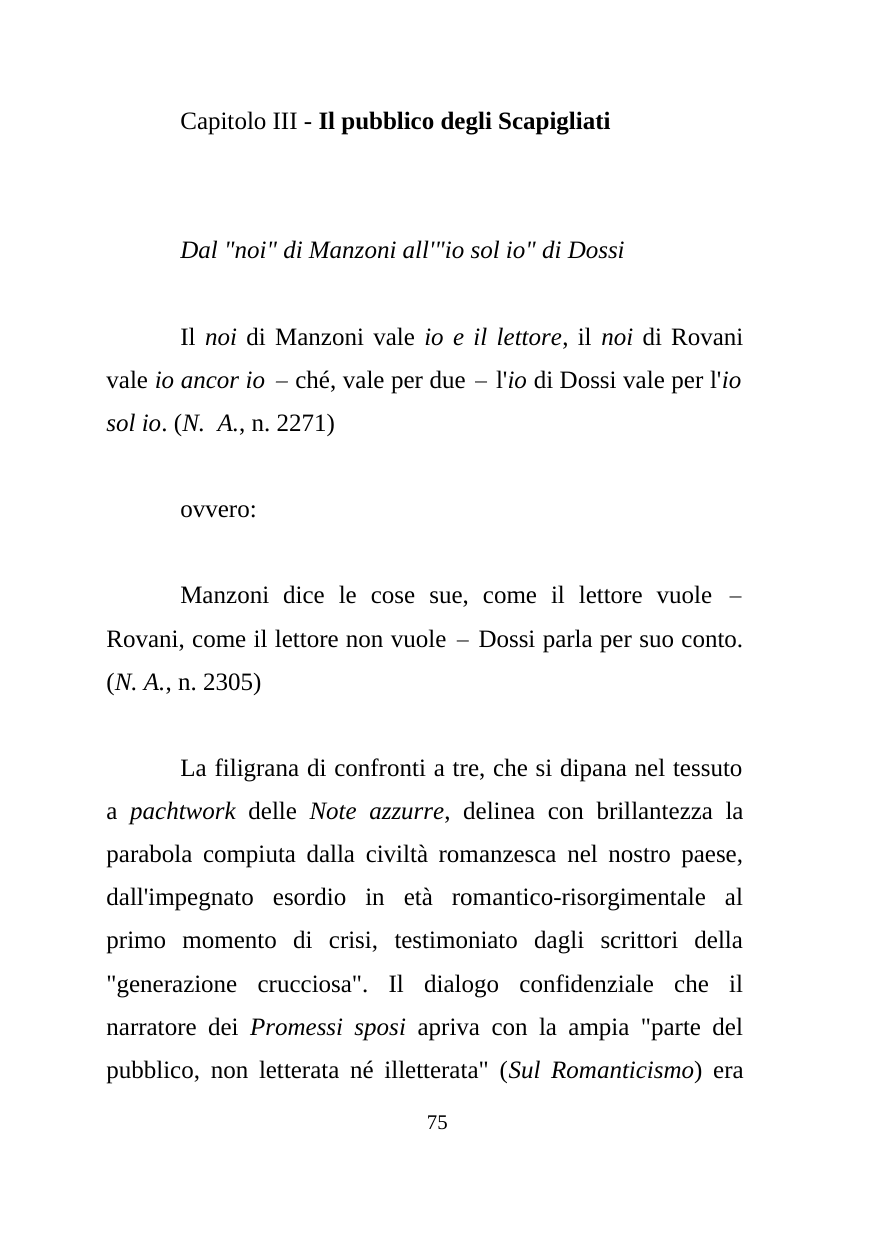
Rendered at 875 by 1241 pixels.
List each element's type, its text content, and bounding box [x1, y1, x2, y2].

text La filigrana di confronti a tre, che si dipana nel tessuto a pachtwork delle Note azzurre, delinea con brillantezza la parabola compiuta dalla civiltà romanzesca nel nostro paese, dall'impegnato esordio in età romantico-risorgimentale al primo momento di crisi, testimoniato dagli scrittori della "generazione crucciosa". Il dialogo confidenziale che il narratore dei Promessi sposi apriva con la ampia "parte del pubblico, non letterata né illetterata" (Sul Romanticismo) era [106, 753, 743, 1084]
text Il noi di Manzoni vale io e il lettore, il noi di Rovani vale io ancor io ¾ ché, vale per due ¾ l'io di Dossi vale per l'io sol io. (N. A., n. 2271) [106, 322, 743, 437]
text Capitolo III - Il pubblico degli Scapigliati [106, 106, 743, 135]
text Manzoni dice le cose sue, come il lettore vuole ¾ Rovani, come il lettore non vuole ¾ Dossi parla per suo conto. (N. A., n. 2305) [106, 581, 743, 696]
text Dal "noi" di Manzoni all'"io sol io" di Dossi [106, 236, 743, 264]
text ovvero: [106, 494, 743, 523]
